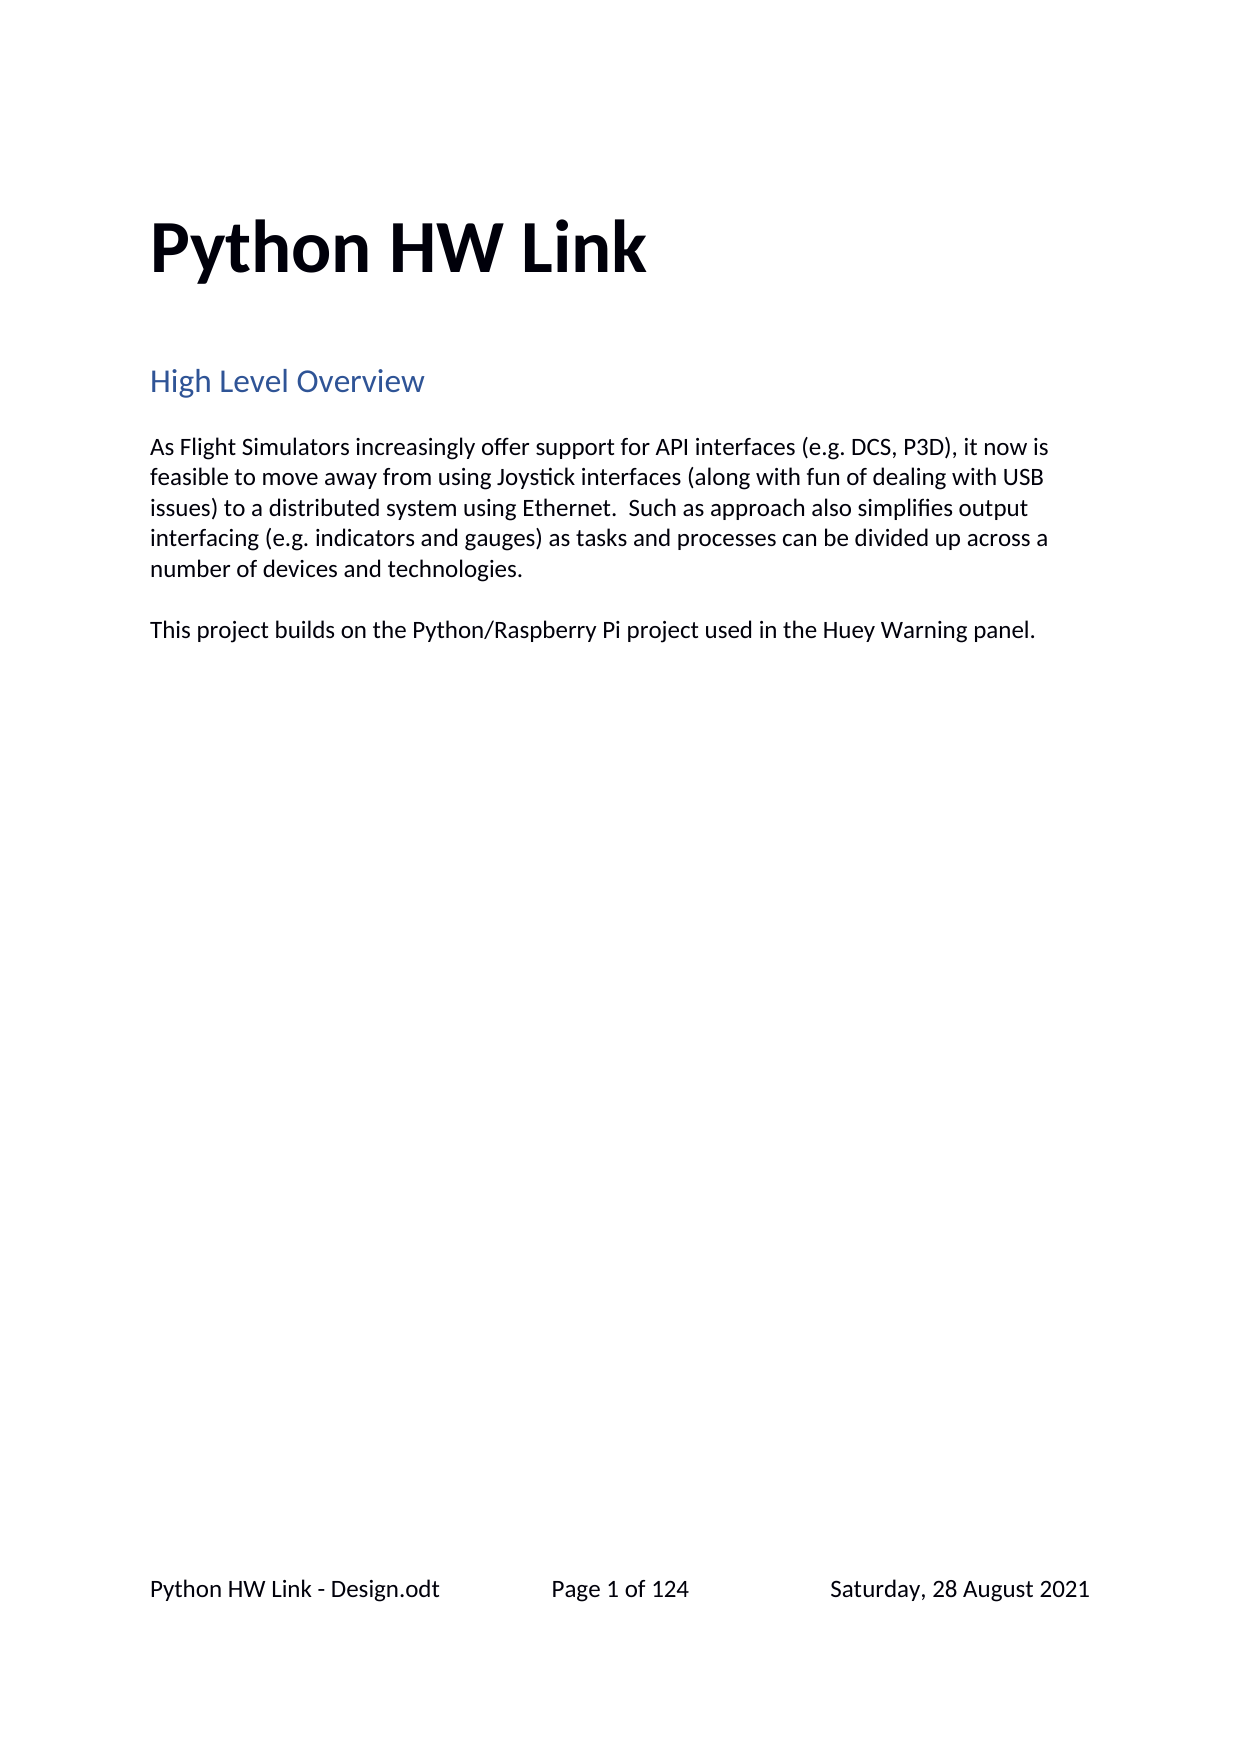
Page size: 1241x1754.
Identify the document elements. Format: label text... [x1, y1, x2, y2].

subtitle High Level Overview [150, 359, 1090, 400]
text As Flight Simulators increasingly offer support for API interfaces (e.g. DCS, P3D), it now is feasible to move away from using Joystick interfaces (along with fun of dealing with USB issues) to a distributed system using Ethernet. Such as approach also simplifies output interfacing (e.g. indicators and gauges) as tasks and processes can be divided up across a number of devices and technologies. [150, 431, 1090, 583]
title Python HW Link [150, 200, 1090, 292]
text This project builds on the Python/Raspberry Pi project used in the Huey Warning panel. [150, 614, 1090, 644]
